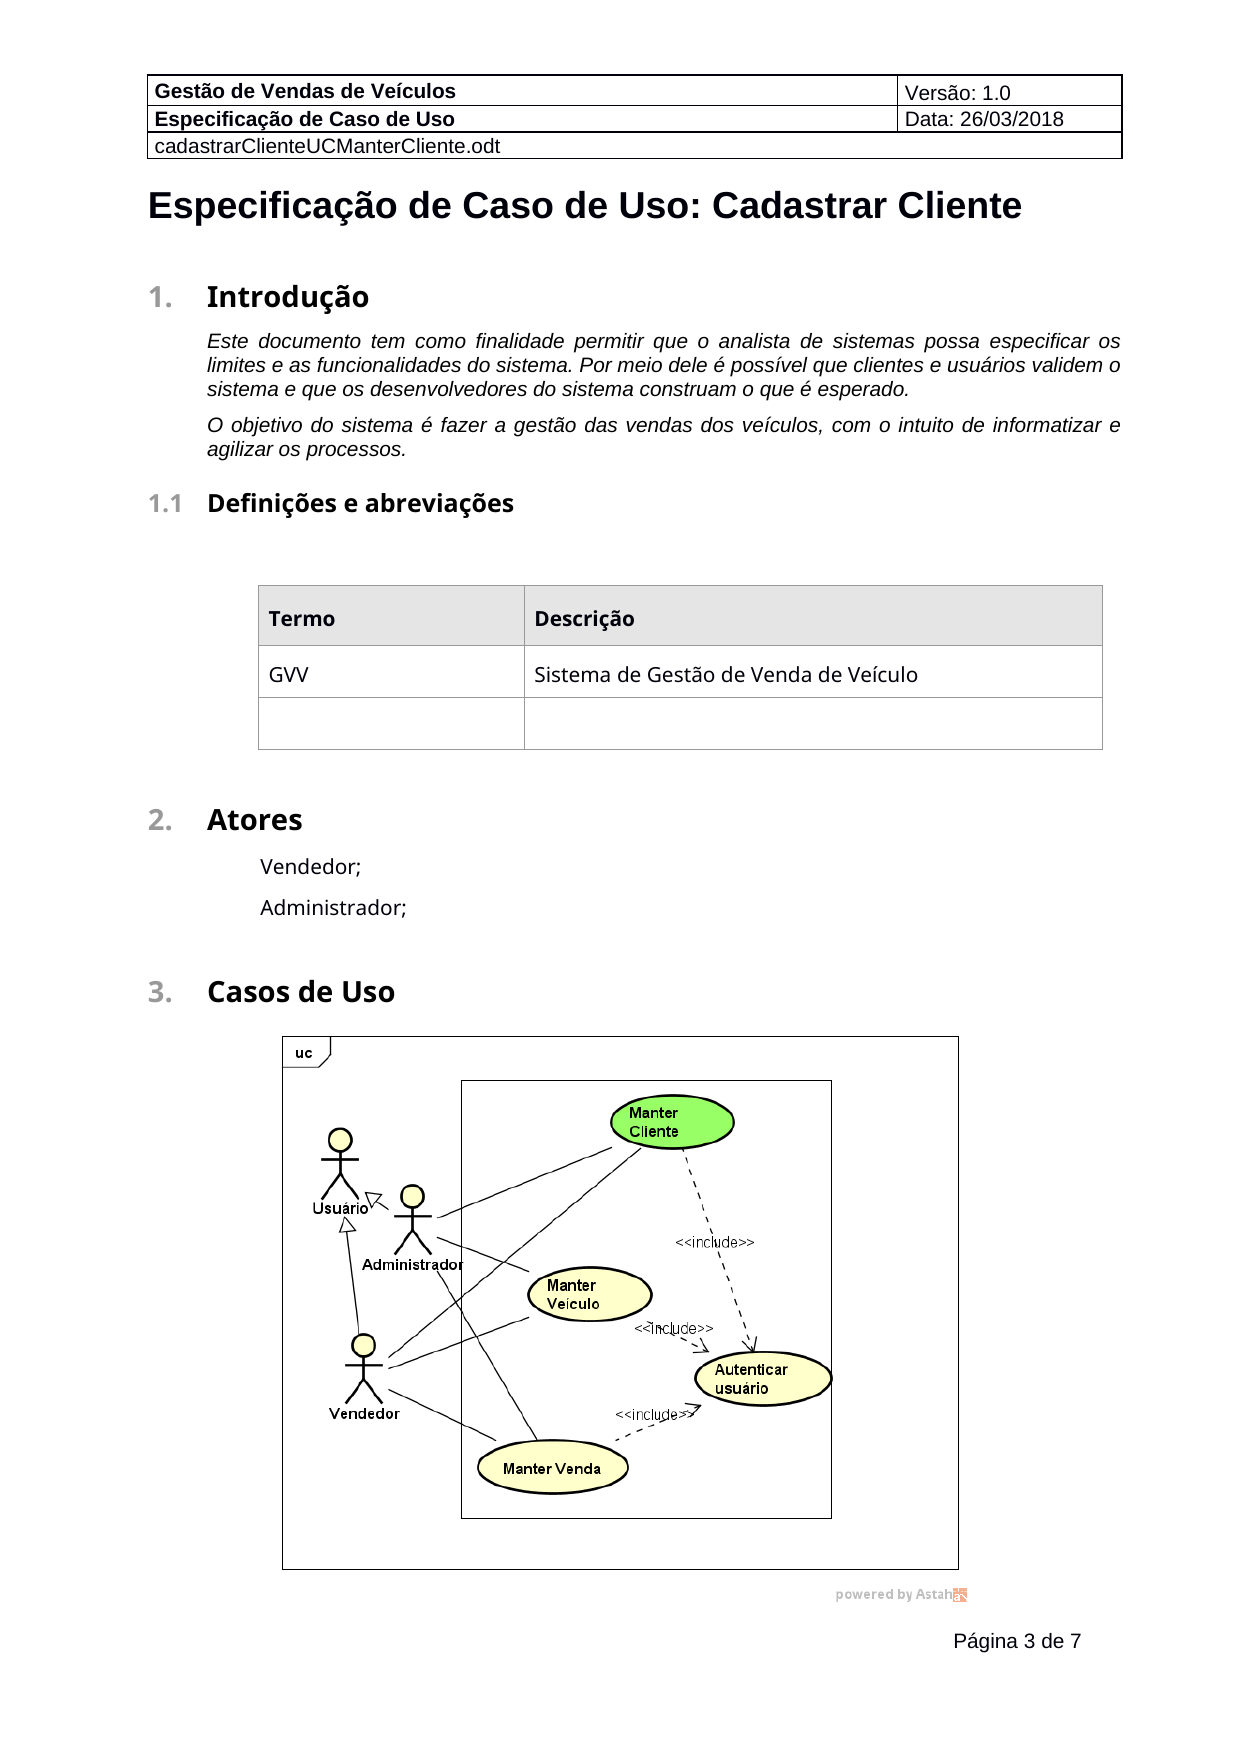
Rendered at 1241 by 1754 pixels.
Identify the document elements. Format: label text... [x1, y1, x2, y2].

table_header Termo [259, 586, 524, 645]
title Atores [148, 799, 1122, 839]
table_header Descrição [525, 586, 1102, 645]
text O objetivo do sistema é fazer a gestão das vendas dos veículos, com o intuito de informatizar e agilizar os processos. [148, 413, 1122, 461]
table_cell [259, 698, 524, 748]
text Vendedor; [260, 852, 1157, 880]
table_cell [525, 698, 1102, 748]
table_cell GVV [259, 646, 524, 697]
title Especificação de Caso de Uso: Cadastrar Cliente [148, 183, 1092, 226]
table_cell Sistema de Gestão de Venda de Veículo [525, 646, 1102, 697]
text Este documento tem como finalidade permitir que o analista de sistemas possa especificar os limites e as funcionalidades do sistema. Por meio dele é possível que clientes e usuários validem o sistema e que os desenvolvedores do sistema construam o que é esperado. [148, 328, 1122, 400]
title Introdução [148, 276, 1122, 316]
title Definições e abreviações [148, 486, 1122, 520]
text Administrador; [260, 893, 1157, 921]
picture [269, 1023, 971, 1606]
title Casos de Uso [148, 971, 1122, 1011]
